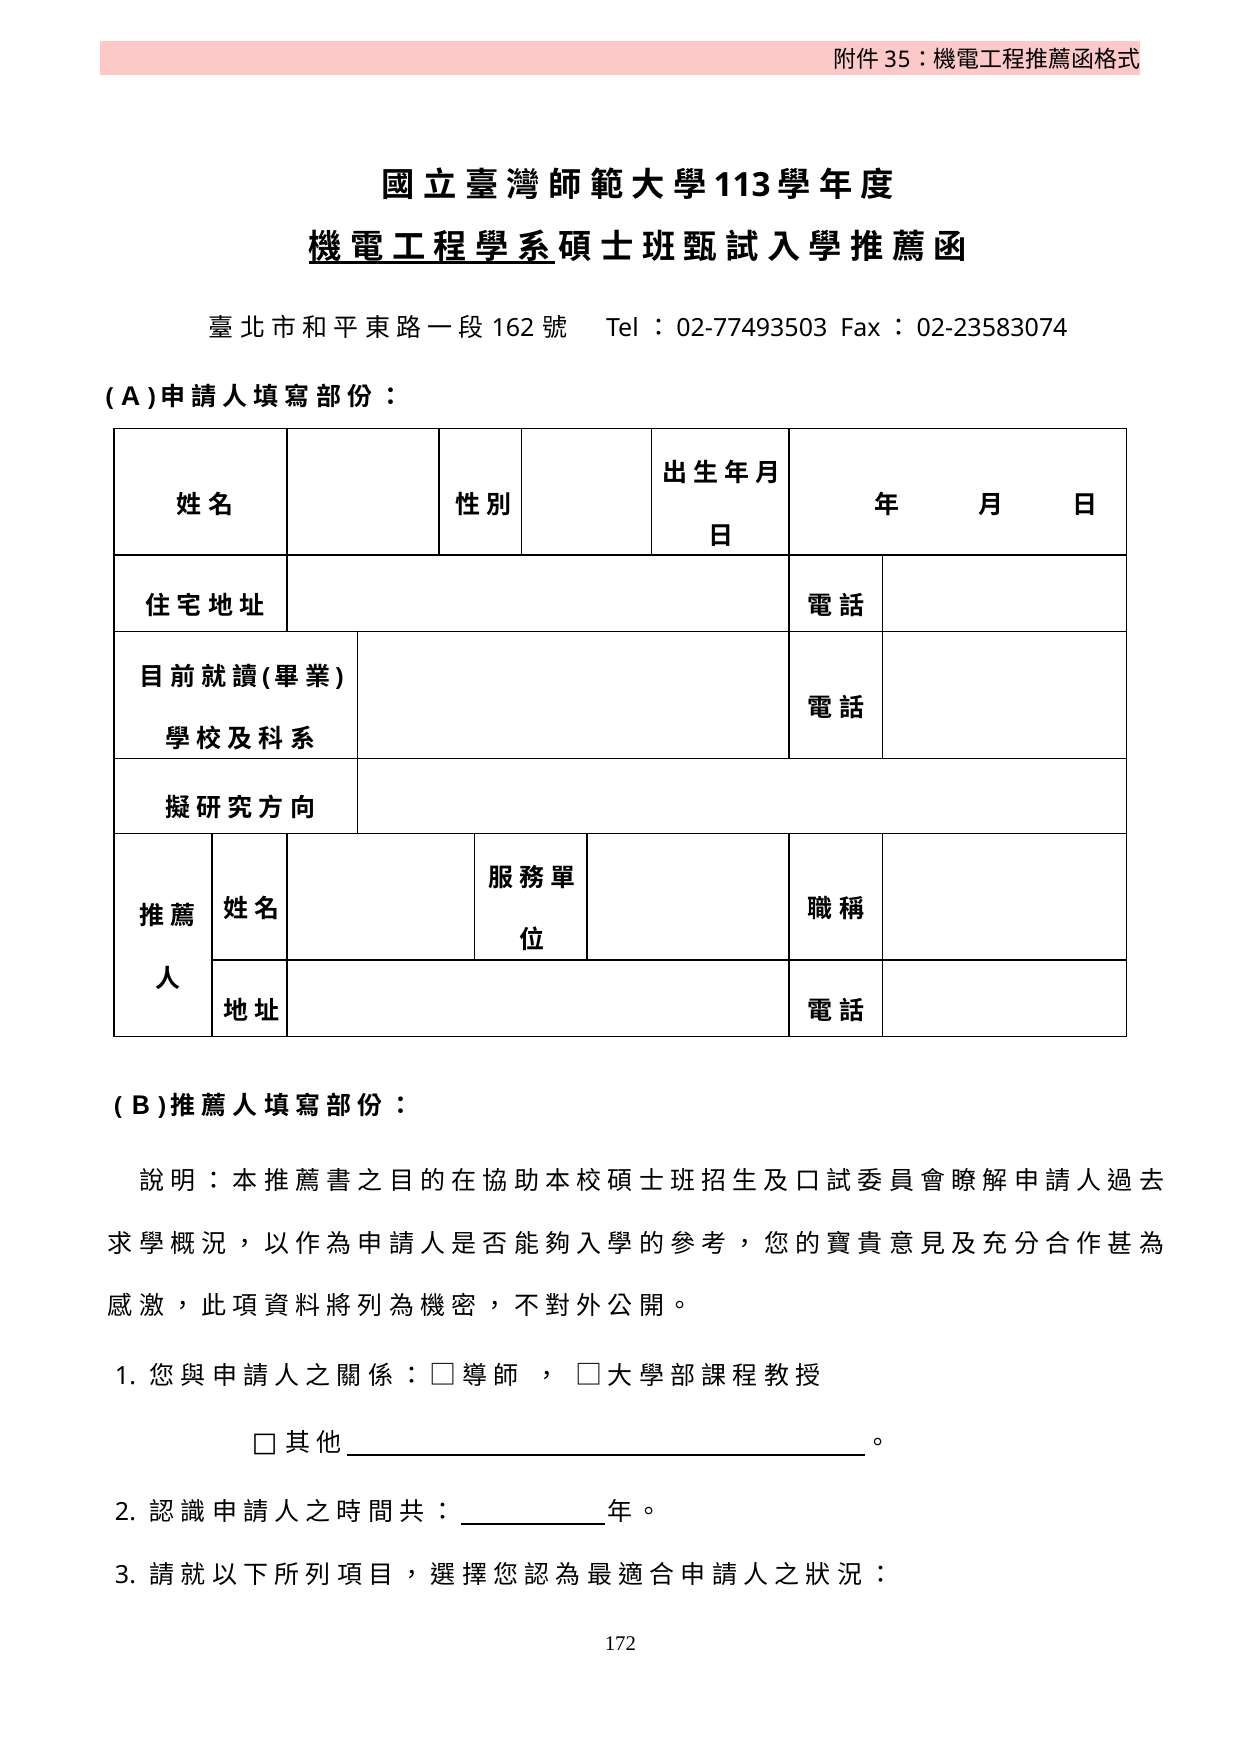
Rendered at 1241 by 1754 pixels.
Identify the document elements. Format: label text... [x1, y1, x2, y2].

table_header [288, 429, 438, 554]
table_header 年 月 日 [790, 429, 1126, 554]
table_cell 電話 [790, 632, 882, 757]
table_header 性別 [440, 429, 521, 554]
table_cell [288, 556, 788, 631]
table_header 出生年月日 [652, 429, 788, 554]
text 1. 您與申請人之關係：□導師 ， □大學部課程教授 [104, 1331, 1171, 1393]
table_cell [358, 632, 788, 757]
table_cell 職稱 [790, 834, 882, 959]
table_cell [288, 961, 788, 1036]
text (Ｂ)推薦人填寫部份： [104, 1062, 1171, 1124]
table_header 姓名 [115, 429, 286, 554]
text (Ａ)申請人填寫部份： [104, 353, 1171, 415]
table_cell [883, 961, 1126, 1036]
table_cell 電話 [790, 961, 882, 1036]
text 國立臺灣師範大學113學年度 [104, 140, 1171, 203]
text 2. 認識申請人之時間共： 年。 [104, 1468, 1171, 1531]
table_cell 服務單位 [475, 834, 586, 959]
table_cell [288, 834, 474, 959]
text 機電工程學系碩士班甄試入學推薦函 [104, 203, 1171, 265]
table_cell 目前就讀(畢業)學校及科系 [115, 632, 357, 757]
table_cell 住宅地址 [115, 556, 286, 631]
text 3. 請就以下所列項目，選擇您認為最適合申請人之狀況： [104, 1531, 1171, 1593]
text □其他 。 [104, 1399, 1136, 1462]
table_cell 電話 [790, 556, 882, 631]
table_cell [358, 759, 1126, 832]
table_cell [883, 632, 1126, 757]
table_cell 擬研究方向 [115, 759, 357, 832]
table_cell [588, 834, 788, 959]
table_cell [883, 834, 1126, 959]
table_cell [883, 556, 1126, 631]
table_cell 推薦人 [115, 834, 211, 1036]
table_cell 姓名 [213, 834, 286, 959]
table_header [522, 429, 651, 554]
table_cell 地址 [213, 961, 286, 1036]
text 臺北市和平東路一段162號 Tel：02-77493503 Fax：02-23583074 [104, 284, 1171, 346]
text 說明：本推薦書之目的在協助本校碩士班招生及口試委員會瞭解申請人過去求學概況，以作為申請人是否能夠入學的參考，您的寶貴意見及充分合作甚為感激，此項資料將列為機密，不對外公開。 [104, 1137, 1171, 1324]
